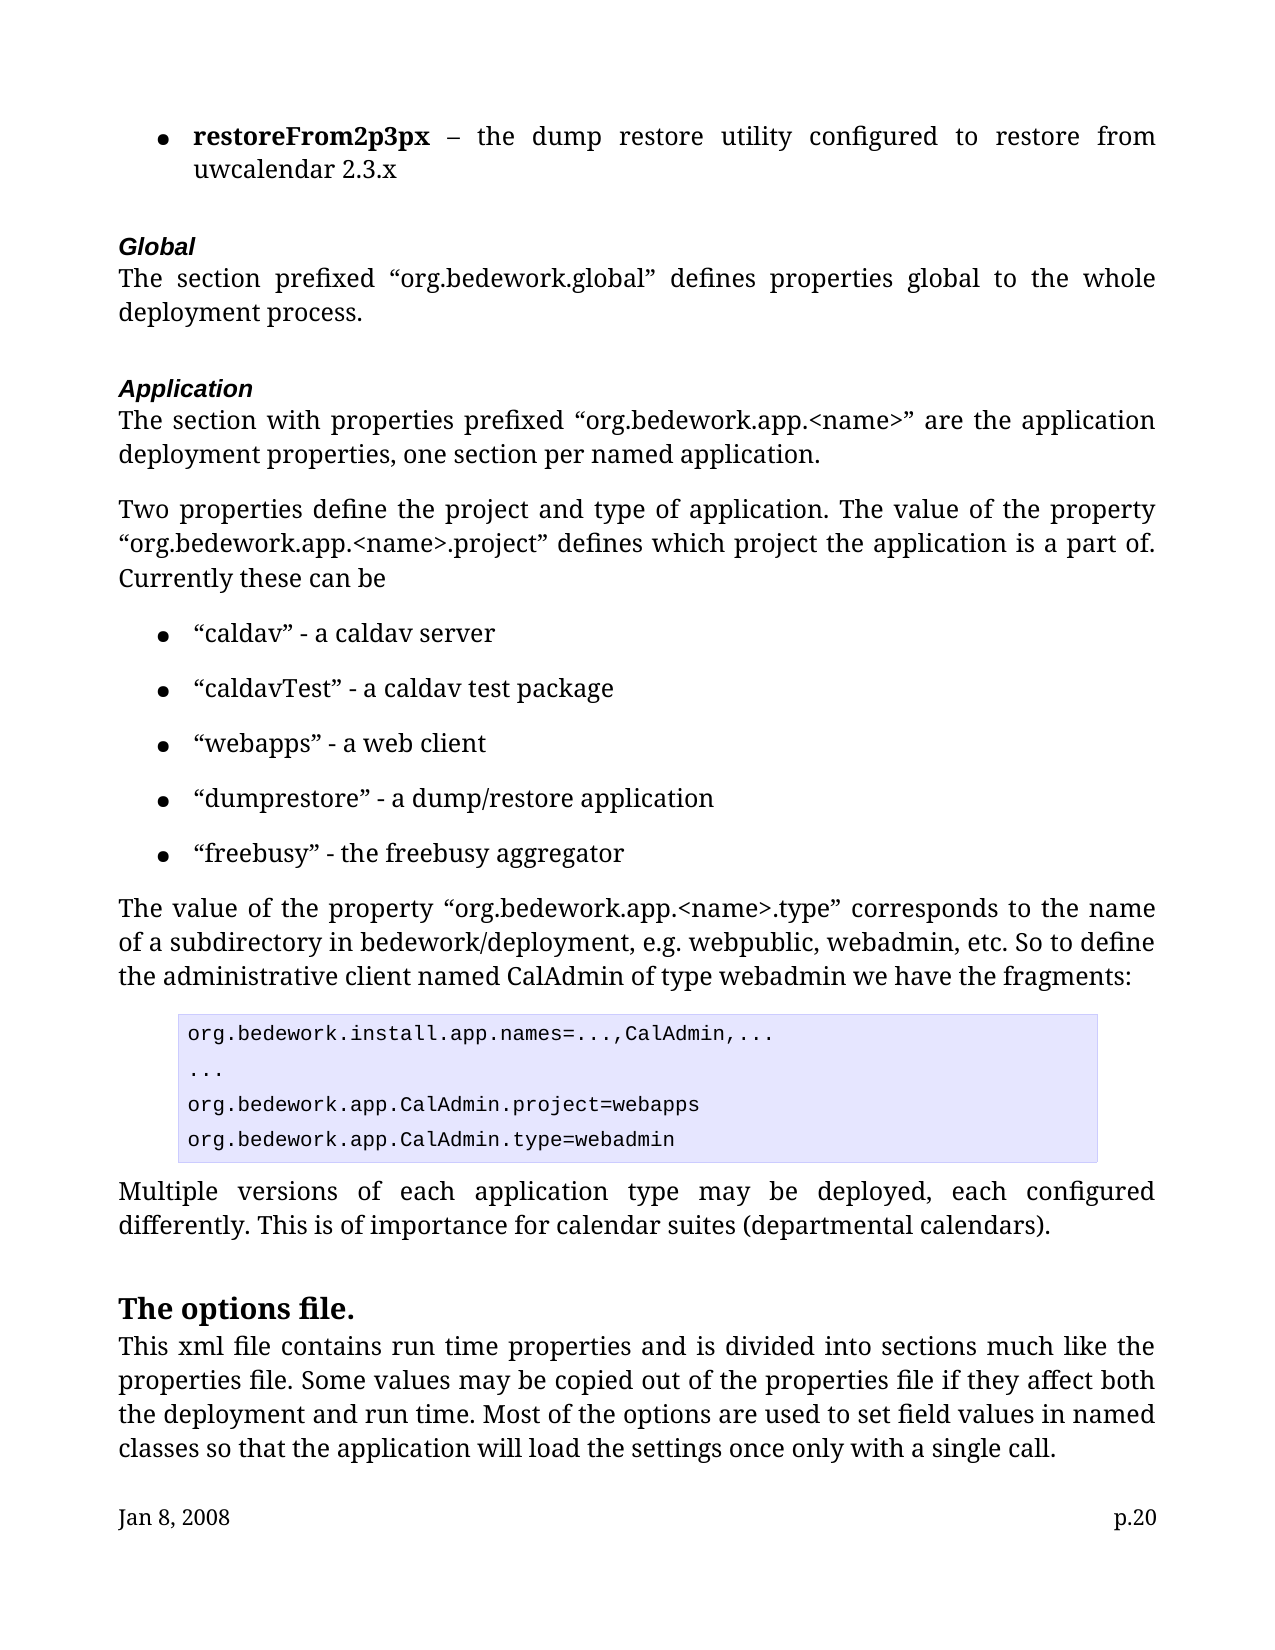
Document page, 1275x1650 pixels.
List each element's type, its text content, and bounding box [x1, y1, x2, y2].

text org.bedework.app.CalAdmin.type=webadmin [179, 1120, 1097, 1162]
text The section with properties prefixed “org.bedework.app.<name>” are the application deployment properties, one section per named application. [118, 403, 1157, 471]
text org.bedework.app.CalAdmin.project=webapps [179, 1085, 1097, 1118]
text This xml file contains run time properties and is divided into sections much like the properties file. Some values may be copied out of the properties file if they affect both the deployment and run time. Most of the options are used to set field values in named classes so that the application will load the settings once only with a single call. [118, 1328, 1157, 1464]
list “freebusy” - the freebusy aggregator [156, 836, 1157, 870]
text The value of the property “org.bedework.app.<name>.type” corresponds to the name of a subdirectory in bedework/deployment, e.g. webpublic, webadmin, etc. So to define the administrative client named CalAdmin of type webadmin we have the fragments: [118, 891, 1157, 993]
subtitle Global [118, 233, 1157, 261]
list restoreFrom2p3px – the dump restore utility configured to restore from uwcalendar 2.3.x [156, 118, 1157, 186]
subtitle The options file. [118, 1288, 1157, 1328]
list “dumprestore” - a dump/restore application [156, 781, 1157, 815]
text ... [179, 1049, 1097, 1082]
list “caldavTest” - a caldav test package [156, 670, 1157, 704]
text The section prefixed “org.bedework.global” defines properties global to the whole deployment process. [118, 261, 1157, 329]
subtitle Application [118, 375, 1157, 403]
text org.bedework.install.app.names=...,CalAdmin,... [179, 1015, 1097, 1047]
text Two properties define the project and type of application. The value of the property “org.bedework.app.<name>.project” defines which project the application is a part of. Currently these can be [118, 492, 1157, 594]
list “caldav” - a caldav server [156, 615, 1157, 649]
text Multiple versions of each application type may be deployed, each configured differently. This is of importance for calendar suites (departmental calendars). [118, 1174, 1157, 1242]
list “webapps” - a web client [156, 726, 1157, 759]
